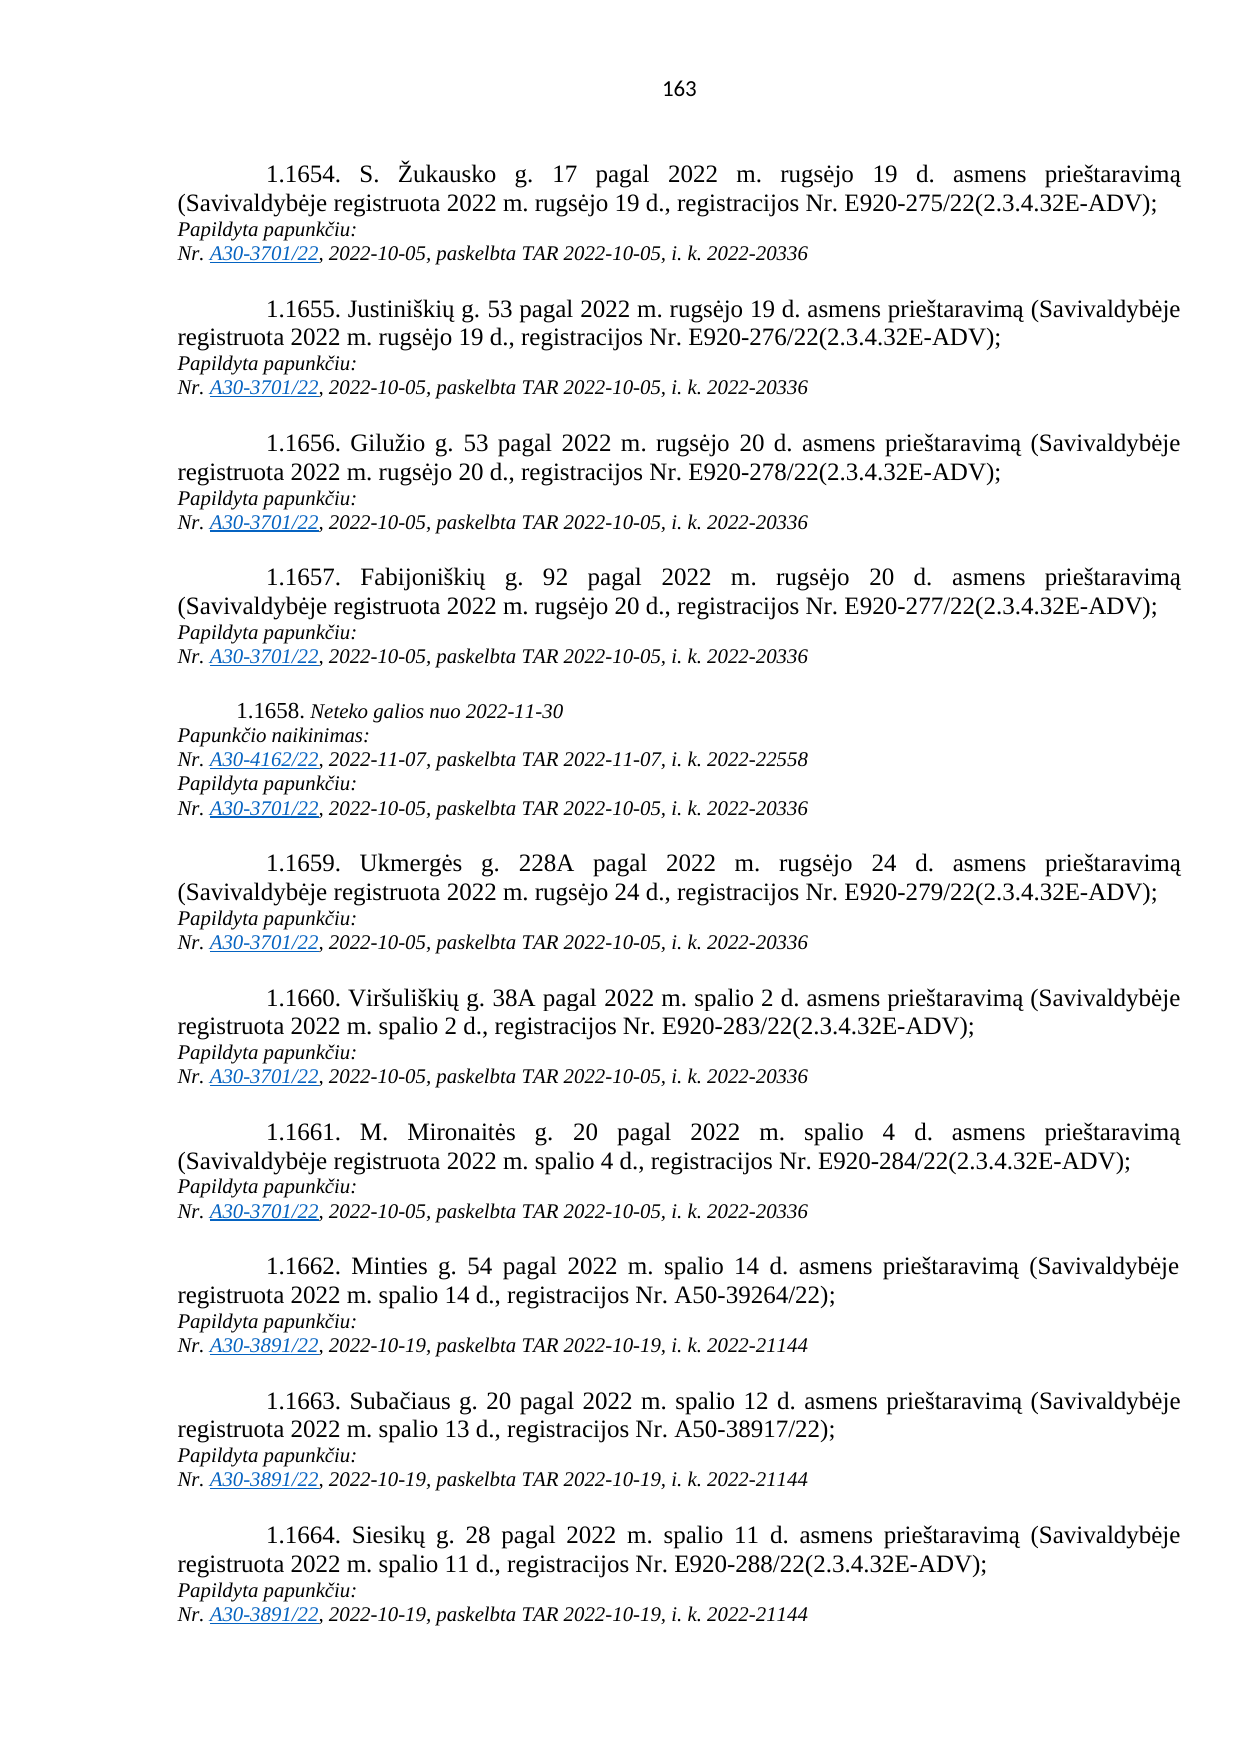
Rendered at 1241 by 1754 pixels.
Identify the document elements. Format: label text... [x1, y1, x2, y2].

text Nr. A30-3701/22, 2022-10-05, paskelbta TAR 2022-10-05, i. k. 2022-20336 [177, 1064, 1181, 1088]
text Nr. A30-3701/22, 2022-10-05, paskelbta TAR 2022-10-05, i. k. 2022-20336 [177, 930, 1181, 954]
text 1.1656. Gilužio g. 53 pagal 2022 m. rugsėjo 20 d. asmens prieštaravimą (Savivaldybėje registruota 2022 m. rugsėjo 20 d., registracijos Nr. E920-278/22(2.3.4.32E-ADV); [177, 428, 1181, 486]
text Papildyta papunkčiu: [177, 1040, 1181, 1064]
text 1.1654. S. Žukausko g. 17 pagal 2022 m. rugsėjo 19 d. asmens prieštaravimą (Savivaldybėje registruota 2022 m. rugsėjo 19 d., registracijos Nr. E920-275/22(2.3.4.32E-ADV); [177, 159, 1181, 217]
text 1.1655. Justiniškių g. 53 pagal 2022 m. rugsėjo 19 d. asmens prieštaravimą (Savivaldybėje registruota 2022 m. rugsėjo 19 d., registracijos Nr. E920-276/22(2.3.4.32E-ADV); [177, 294, 1181, 351]
text Nr. A30-3701/22, 2022-10-05, paskelbta TAR 2022-10-05, i. k. 2022-20336 [177, 1198, 1181, 1223]
text Papildyta papunkčiu: [177, 620, 1181, 644]
text 1.1661. M. Mironaitės g. 20 pagal 2022 m. spalio 4 d. asmens prieštaravimą (Savivaldybėje registruota 2022 m. spalio 4 d., registracijos Nr. E920-284/22(2.3.4.32E-ADV); [177, 1117, 1181, 1174]
text Papunkčio naikinimas: [177, 723, 1181, 747]
text Papildyta papunkčiu: [177, 1309, 1181, 1333]
text Nr. A30-4162/22, 2022-11-07, paskelbta TAR 2022-11-07, i. k. 2022-22558 [177, 747, 1181, 771]
text Nr. A30-3701/22, 2022-10-05, paskelbta TAR 2022-10-05, i. k. 2022-20336 [177, 795, 1181, 819]
text Nr. A30-3891/22, 2022-10-19, paskelbta TAR 2022-10-19, i. k. 2022-21144 [177, 1333, 1181, 1357]
text 1.1657. Fabijoniškių g. 92 pagal 2022 m. rugsėjo 20 d. asmens prieštaravimą (Savivaldybėje registruota 2022 m. rugsėjo 20 d., registracijos Nr. E920-277/22(2.3.4.32E-ADV); [177, 562, 1181, 620]
text Papildyta papunkčiu: [177, 1443, 1181, 1467]
text Papildyta papunkčiu: [177, 1578, 1181, 1602]
text Papildyta papunkčiu: [177, 351, 1181, 375]
text 1.1664. Siesikų g. 28 pagal 2022 m. spalio 11 d. asmens prieštaravimą (Savivaldybėje registruota 2022 m. spalio 11 d., registracijos Nr. E920-288/22(2.3.4.32E-ADV); [177, 1520, 1181, 1578]
text Papildyta papunkčiu: [177, 486, 1181, 510]
text Papildyta papunkčiu: [177, 217, 1181, 241]
text 1.1660. Viršuliškių g. 38A pagal 2022 m. spalio 2 d. asmens prieštaravimą (Savivaldybėje registruota 2022 m. spalio 2 d., registracijos Nr. E920-283/22(2.3.4.32E-ADV); [177, 983, 1181, 1040]
text Papildyta papunkčiu: [177, 906, 1181, 930]
text Nr. A30-3701/22, 2022-10-05, paskelbta TAR 2022-10-05, i. k. 2022-20336 [177, 375, 1181, 399]
text Papildyta papunkčiu: [177, 771, 1181, 795]
text Nr. A30-3701/22, 2022-10-05, paskelbta TAR 2022-10-05, i. k. 2022-20336 [177, 644, 1181, 668]
text Papildyta papunkčiu: [177, 1174, 1181, 1198]
text Nr. A30-3891/22, 2022-10-19, paskelbta TAR 2022-10-19, i. k. 2022-21144 [177, 1467, 1181, 1491]
text 1.1663. Subačiaus g. 20 pagal 2022 m. spalio 12 d. asmens prieštaravimą (Savivaldybėje registruota 2022 m. spalio 13 d., registracijos Nr. A50-38917/22); [177, 1386, 1181, 1443]
text 1.1659. Ukmergės g. 228A pagal 2022 m. rugsėjo 24 d. asmens prieštaravimą (Savivaldybėje registruota 2022 m. rugsėjo 24 d., registracijos Nr. E920-279/22(2.3.4.32E-ADV); [177, 848, 1181, 906]
text Nr. A30-3701/22, 2022-10-05, paskelbta TAR 2022-10-05, i. k. 2022-20336 [177, 510, 1181, 534]
text Nr. A30-3701/22, 2022-10-05, paskelbta TAR 2022-10-05, i. k. 2022-20336 [177, 241, 1181, 265]
text 1.1662. Minties g. 54 pagal 2022 m. spalio 14 d. asmens prieštaravimą (Savivaldybėje registruota 2022 m. spalio 14 d., registracijos Nr. A50-39264/22); [177, 1251, 1181, 1309]
text Nr. A30-3891/22, 2022-10-19, paskelbta TAR 2022-10-19, i. k. 2022-21144 [177, 1602, 1181, 1626]
text 1.1658. Neteko galios nuo 2022-11-30 [177, 697, 1181, 723]
